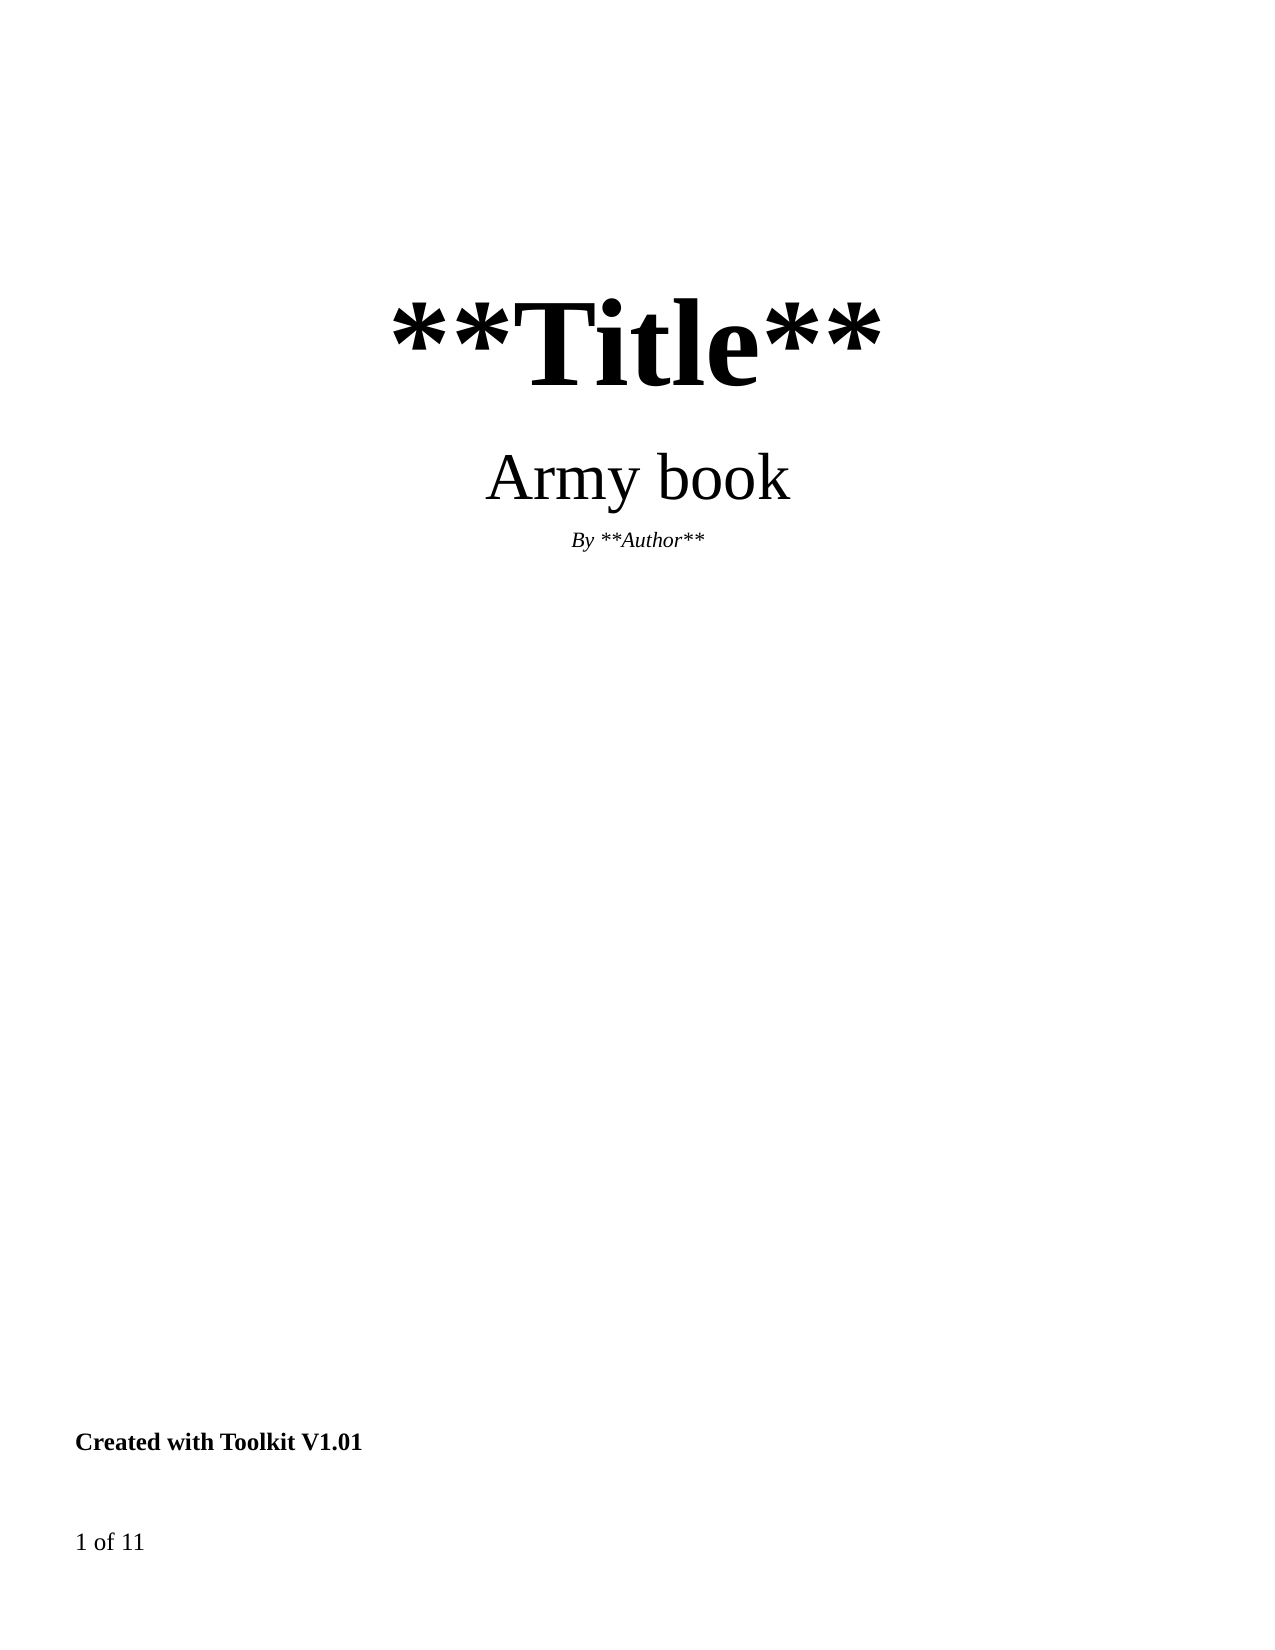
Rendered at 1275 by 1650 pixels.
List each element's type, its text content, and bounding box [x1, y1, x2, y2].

text Created with Toolkit V1.01 [75, 1427, 1200, 1456]
title Army book [75, 437, 1200, 514]
text By **Author** [75, 527, 1200, 552]
title **Title** [75, 269, 1200, 412]
